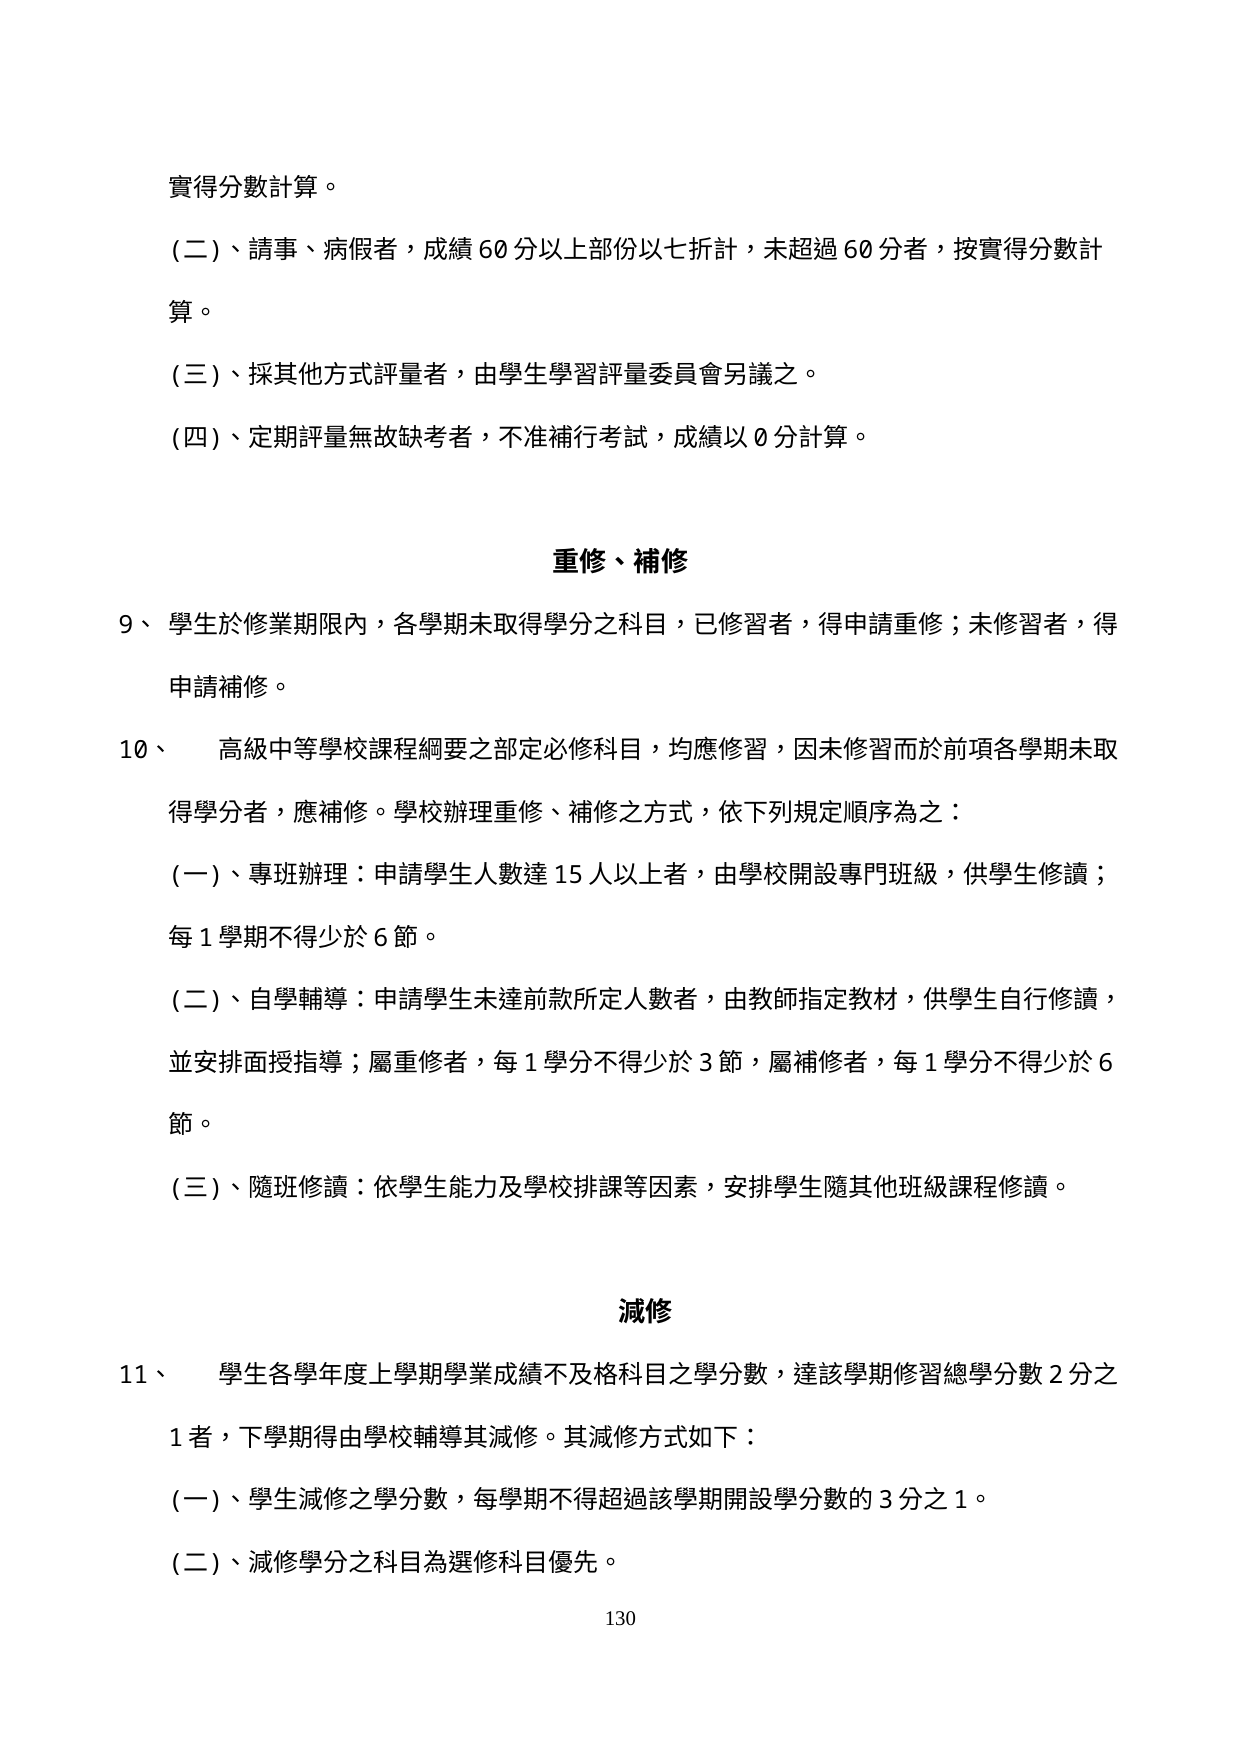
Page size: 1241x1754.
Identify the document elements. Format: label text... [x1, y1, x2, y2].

text (二)、自學輔導：申請學生未達前款所定人數者，由教師指定教材，供學生自行修讀，並安排面授指導；屬重修者，每1學分不得少於3節，屬補修者，每1學分不得少於6節。 [168, 956, 1122, 1143]
text (二)、減修學分之科目為選修科目優先。 [168, 1518, 1122, 1581]
text (三)、隨班修讀：依學生能力及學校排課等因素，安排學生隨其他班級課程修讀。 [168, 1143, 1122, 1206]
list 學生各學年度上學期學業成績不及格科目之學分數，達該學期修習總學分數2分之1者，下學期得由學校輔導其減修。其減修方式如下： [118, 1331, 1122, 1456]
list 學生於修業期限內，各學期未取得學分之科目，已修習者，得申請重修；未修習者，得申請補修。 [118, 581, 1122, 706]
text 實得分數計算。 [168, 143, 1122, 206]
list 高級中等學校課程綱要之部定必修科目，均應修習，因未修習而於前項各學期未取得學分者，應補修。學校辦理重修、補修之方式，依下列規定順序為之： [118, 706, 1122, 831]
text (二)、請事、病假者，成績60分以上部份以七折計，未超過60分者，按實得分數計算。 [168, 206, 1122, 331]
text 重修、補修 [118, 518, 1122, 581]
text (三)、採其他方式評量者，由學生學習評量委員會另議之。 [168, 331, 1122, 393]
text 減修 [168, 1268, 1122, 1331]
text (一)、學生減修之學分數，每學期不得超過該學期開設學分數的3分之1。 [168, 1456, 1122, 1518]
text (四)、定期評量無故缺考者，不准補行考試，成績以0分計算。 [168, 393, 1122, 456]
text (一)、專班辦理：申請學生人數達15人以上者，由學校開設專門班級，供學生修讀；每1學期不得少於6節。 [168, 831, 1122, 956]
